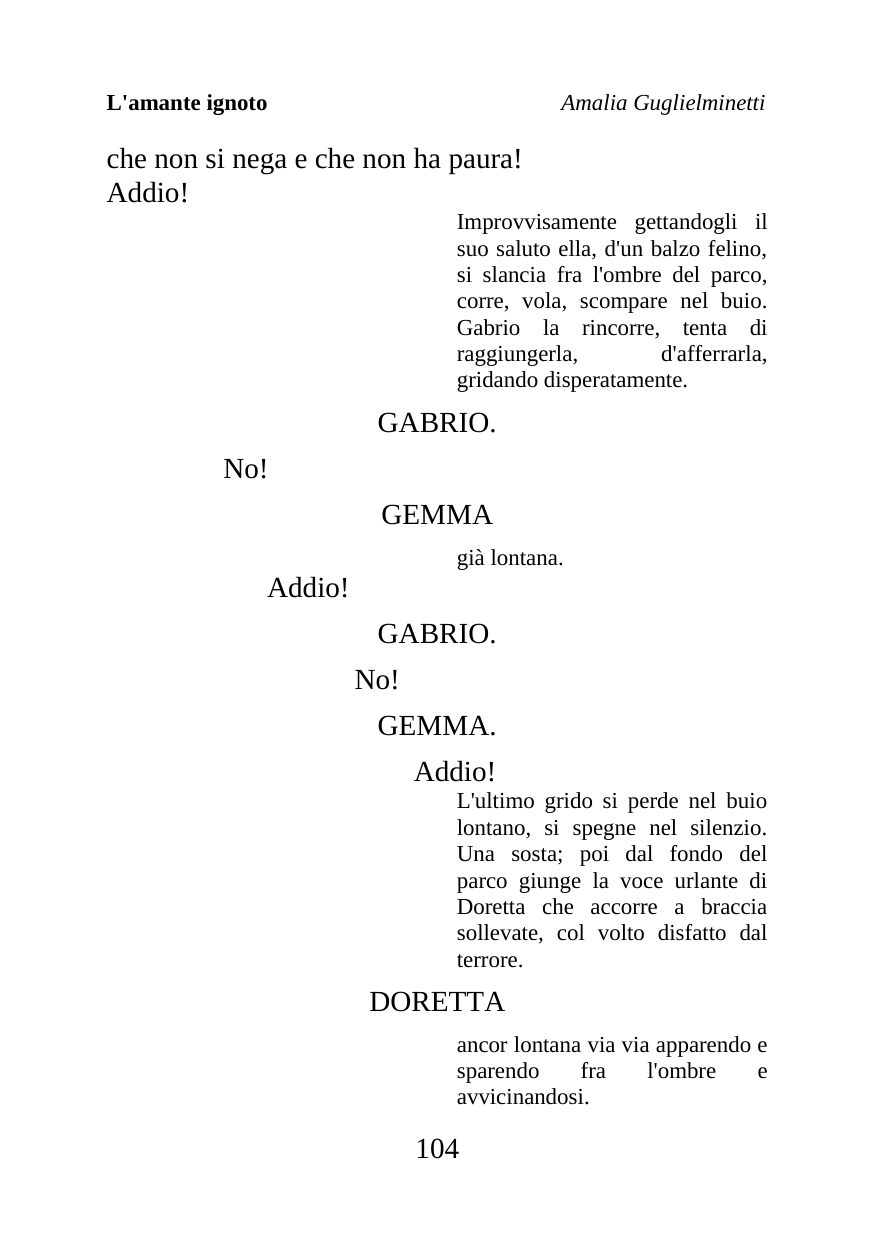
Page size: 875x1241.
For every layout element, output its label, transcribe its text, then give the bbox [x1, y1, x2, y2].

text ancor lontana via via apparendo e sparendo fra l'ombre e avvicinandosi. [457, 1031, 768, 1110]
text Addio! [136, 570, 768, 603]
text No! [136, 662, 768, 696]
text GABRIO. [106, 405, 768, 439]
text GEMMA. [106, 708, 768, 742]
text DORETTA [106, 984, 768, 1018]
text GABRIO. [106, 616, 768, 649]
text L'ultimo grido si perde nel buio lontano, si spegne nel silenzio. Una sosta; poi dal fondo del parco giunge la voce urlante di Doretta che accorre a braccia sollevate, col volto disfatto dal terrore. [457, 788, 768, 972]
text No! [136, 451, 768, 485]
text che non si nega e che non ha paura! Addio! [106, 141, 768, 208]
text GEMMA [106, 497, 768, 531]
text Addio! [136, 754, 768, 788]
text già lontana. [457, 543, 768, 570]
text Improvvisamente gettandogli il suo saluto ella, d'un balzo felino, si slancia fra l'ombre del parco, corre, vola, scompare nel buio. Gabrio la rincorre, tenta di raggiungerla, d'afferrarla, gridando disperatamente. [457, 208, 768, 393]
